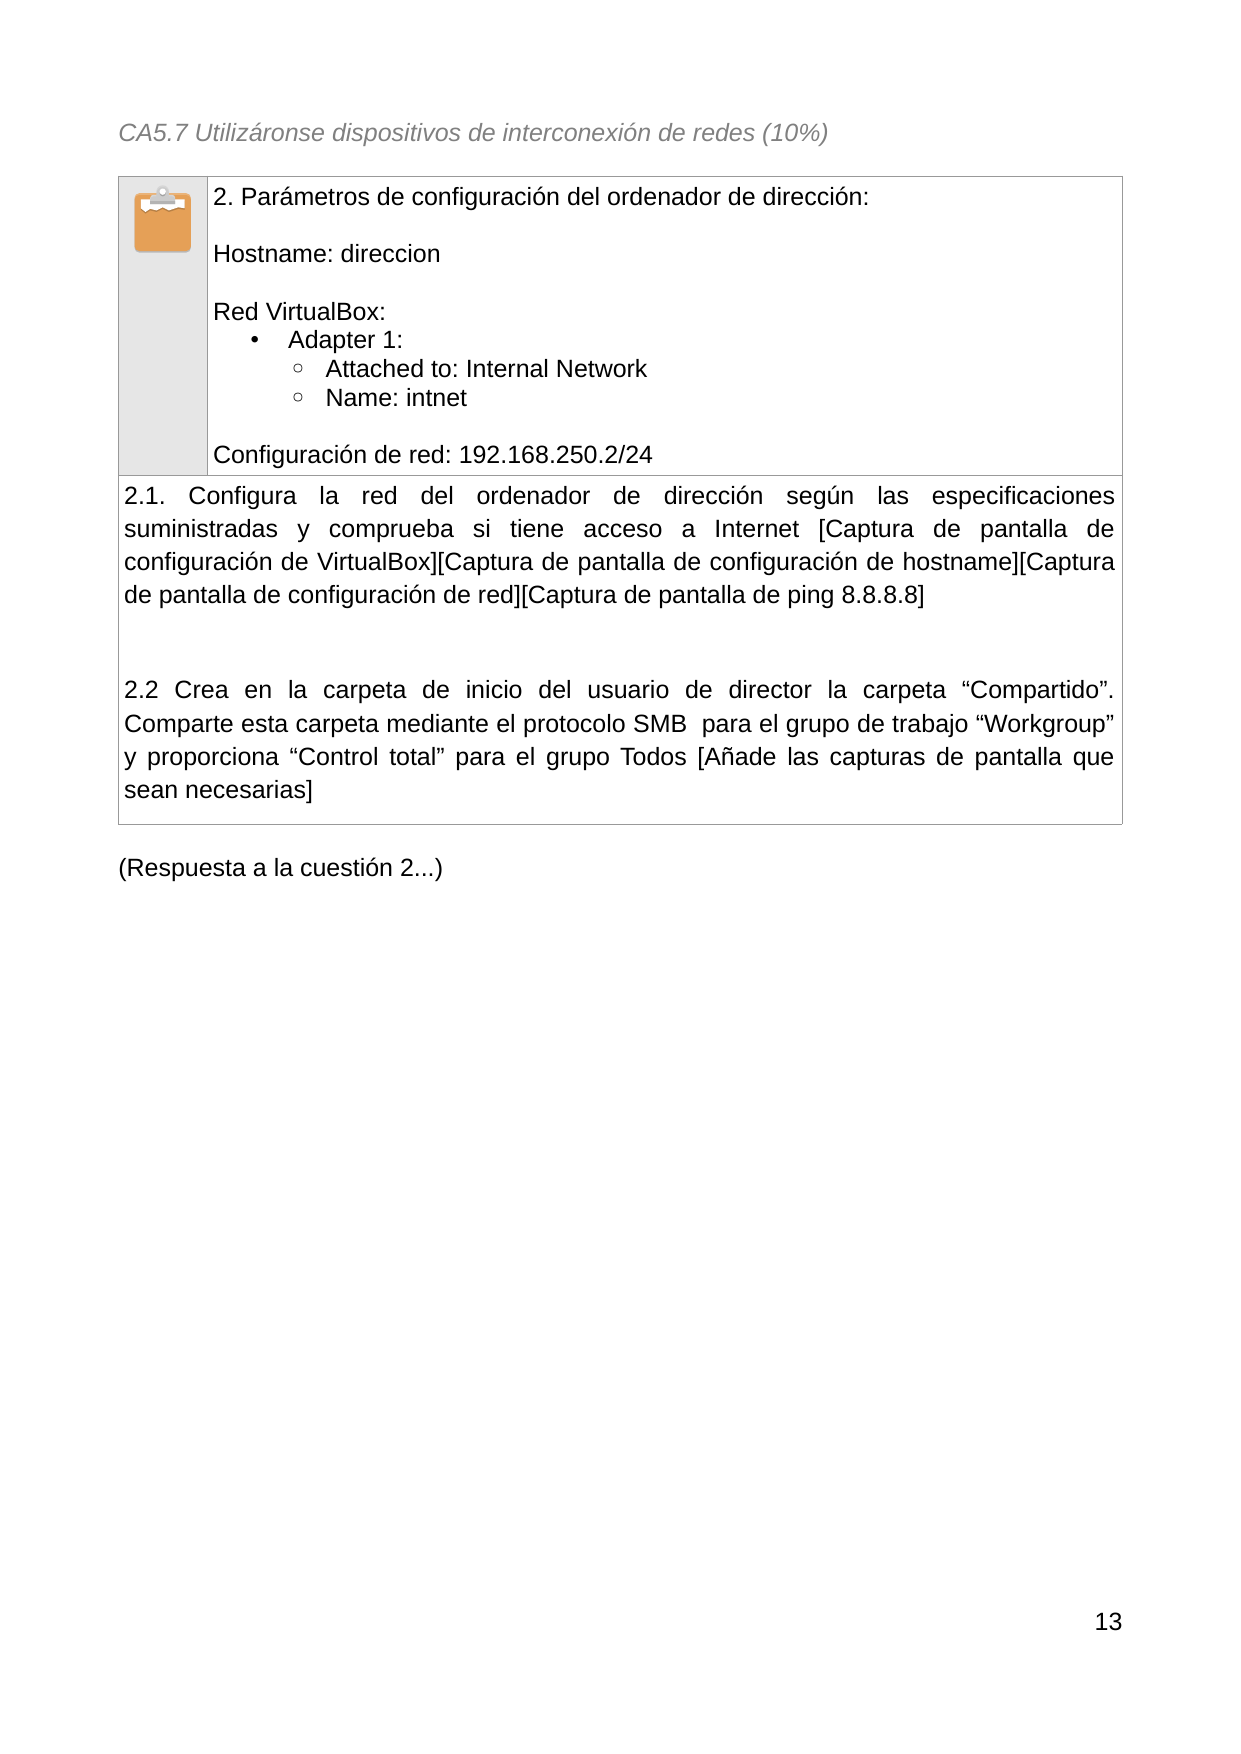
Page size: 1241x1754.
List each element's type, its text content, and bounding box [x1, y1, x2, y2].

table_header 2. Parámetros de configuración del ordenador de dirección: Hostname: direccion Red VirtualBox: Adapter 1: Attached to: Internal Network Name: intnet Configuración de red: 192.168.250.2/24 [208, 177, 1122, 475]
table_header [119, 177, 207, 475]
table_cell 2.1. Configura la red del ordenador de dirección según las especificaciones suministradas y comprueba si tiene acceso a Internet [Captura de pantalla de configuración de VirtualBox][Captura de pantalla de configuración de hostname][Captura de pantalla de configuración de red][Captura de pantalla de ping 8.8.8.8] 2.2 Crea en la carpeta de inicio del usuario de director la carpeta “Compartido”. Comparte esta carpeta mediante el protocolo SMB para el grupo de trabajo “Workgroup” y proporciona “Control total” para el grupo Todos [Añade las capturas de pantalla que sean necesarias] [119, 476, 1122, 824]
text CA5.7 Utilizáronse dispositivos de interconexión de redes (10%) [118, 118, 1122, 147]
text (Respuesta a la cuestión 2...) [118, 853, 1122, 881]
